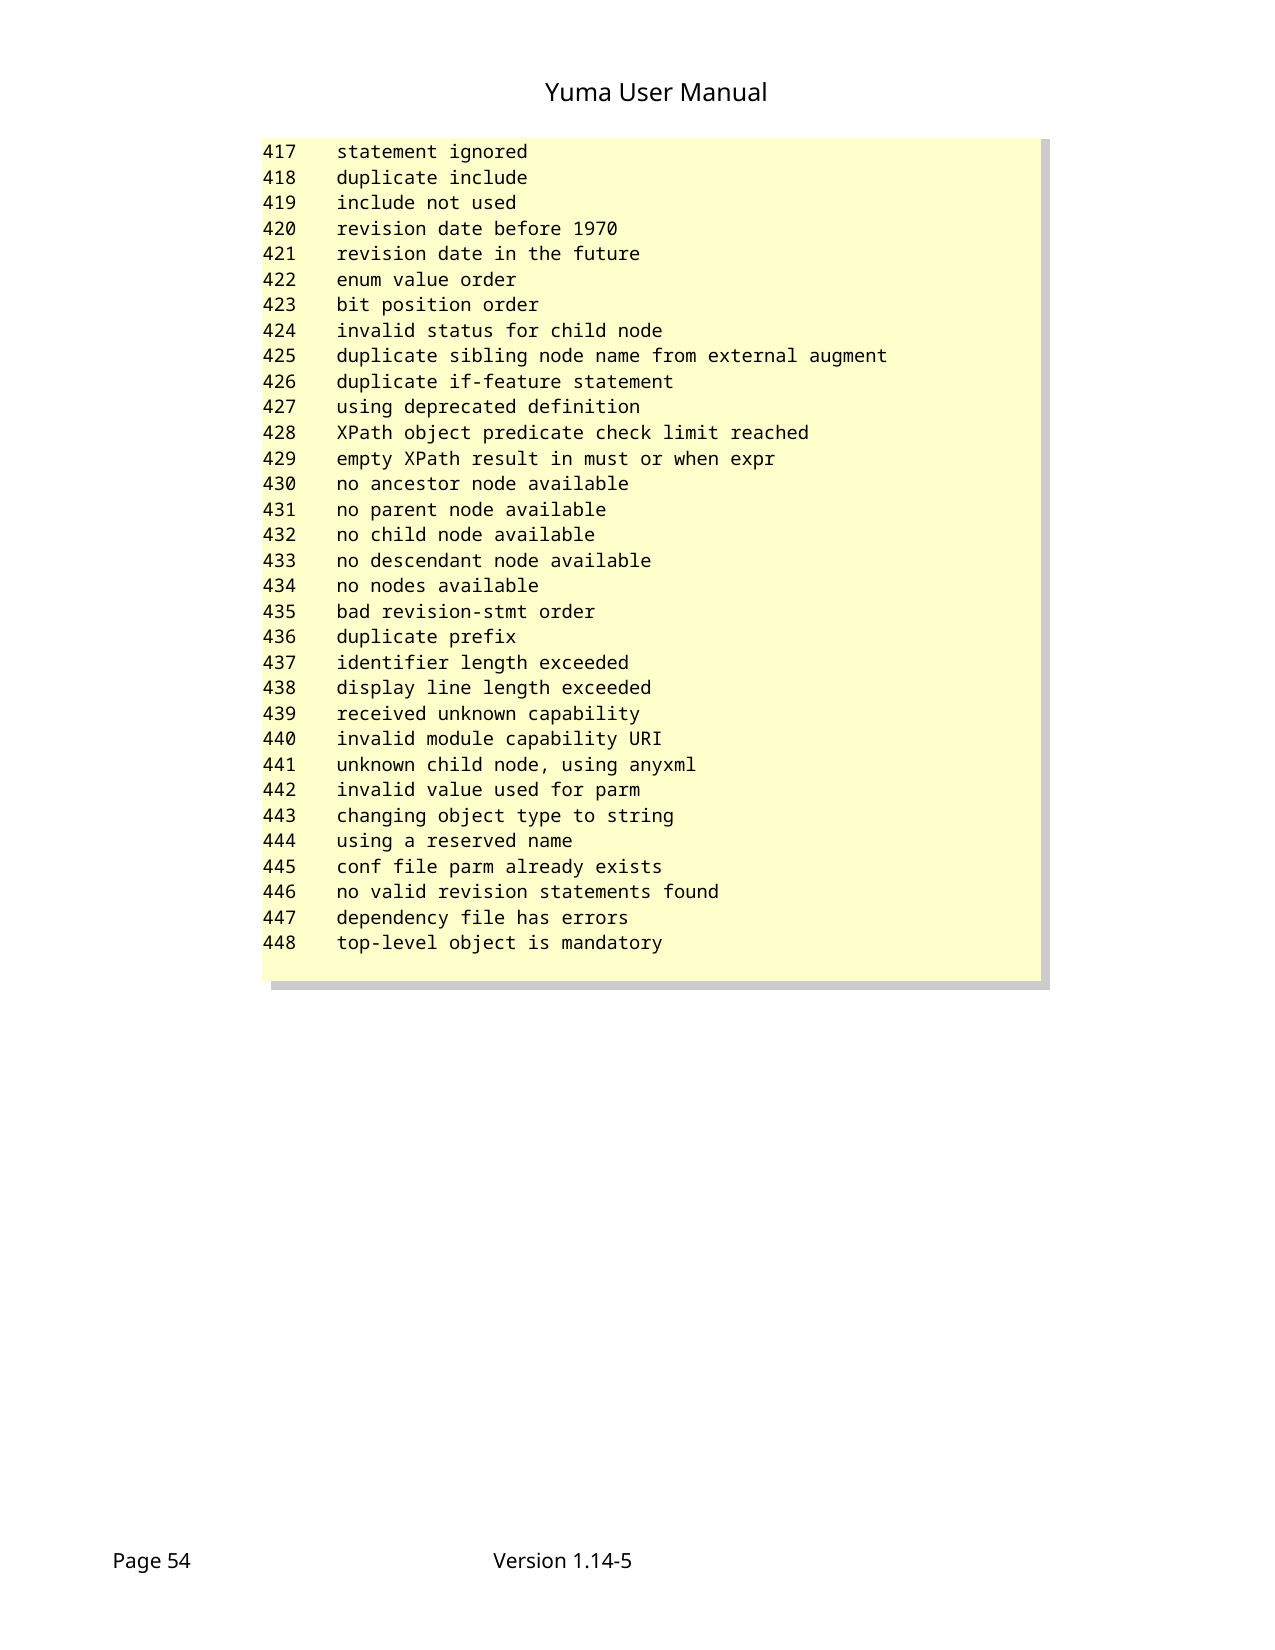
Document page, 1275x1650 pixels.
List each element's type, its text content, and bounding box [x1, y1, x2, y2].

text 448 top-level object is mandatory [262, 930, 1041, 955]
text 434 no nodes available [262, 572, 1041, 598]
text 445 conf file parm already exists [262, 853, 1041, 879]
text 421 revision date in the future [262, 241, 1041, 266]
text 424 invalid status for child node [262, 317, 1041, 343]
text 433 no descendant node available [262, 547, 1041, 572]
text 425 duplicate sibling node name from external augment [262, 343, 1041, 368]
text 441 unknown child node, using anyxml [262, 751, 1041, 777]
text 429 empty XPath result in must or when expr [262, 445, 1041, 470]
text 422 enum value order [262, 266, 1041, 292]
text 438 display line length exceeded [262, 674, 1041, 700]
text 430 no ancestor node available [262, 470, 1041, 496]
text 436 duplicate prefix [262, 623, 1041, 649]
text 447 dependency file has errors [262, 904, 1041, 930]
text 419 include not used [262, 189, 1041, 215]
text 444 using a reserved name [262, 828, 1041, 853]
text 446 no valid revision statements found [262, 879, 1041, 904]
text 418 duplicate include [262, 164, 1041, 189]
text 437 identifier length exceeded [262, 649, 1041, 674]
text 443 changing object type to string [262, 802, 1041, 828]
text 426 duplicate if-feature statement [262, 368, 1041, 394]
text 440 invalid module capability URI [262, 726, 1041, 751]
text 427 using deprecated definition [262, 394, 1041, 419]
text 435 bad revision-stmt order [262, 598, 1041, 623]
text 431 no parent node available [262, 496, 1041, 521]
text 420 revision date before 1970 [262, 215, 1041, 241]
text 439 received unknown capability [262, 700, 1041, 726]
text 417 statement ignored [262, 138, 1041, 164]
text 423 bit position order [262, 292, 1041, 317]
text 432 no child node available [262, 521, 1041, 547]
text 428 XPath object predicate check limit reached [262, 419, 1041, 445]
text 442 invalid value used for parm [262, 777, 1041, 802]
